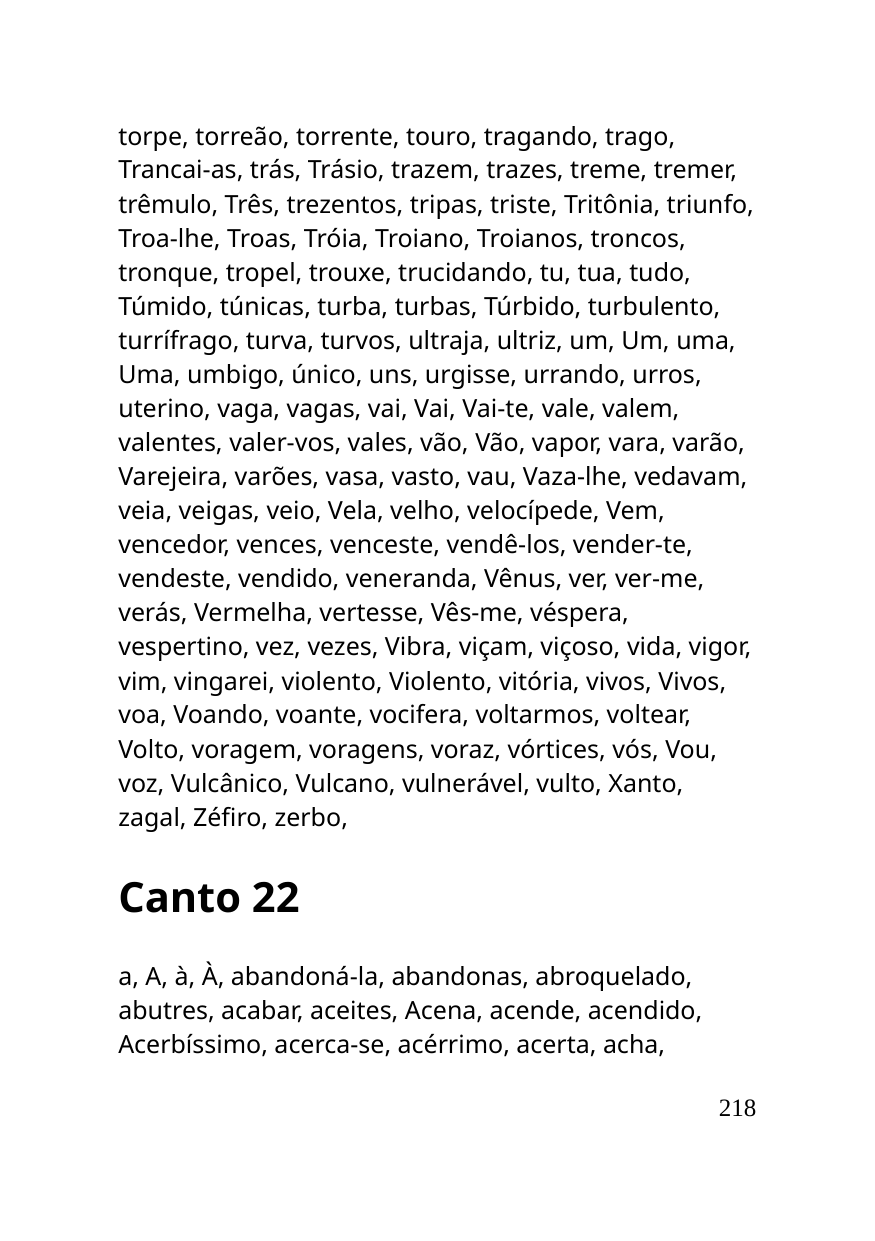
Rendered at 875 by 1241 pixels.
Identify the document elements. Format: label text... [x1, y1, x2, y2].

text torpe, torreão, torrente, touro, tragando, trago, Trancai-as, trás, Trásio, trazem, trazes, treme, tremer, trêmulo, Três, trezentos, tripas, triste, Tritônia, triunfo, Troa-lhe, Troas, Tróia, Troiano, Troianos, troncos, tronque, tropel, trouxe, trucidando, tu, tua, tudo, Túmido, túnicas, turba, turbas, Túrbido, turbulento, turrífrago, turva, turvos, ultraja, ultriz, um, Um, uma, Uma, umbigo, único, uns, urgisse, urrando, urros, uterino, vaga, vagas, vai, Vai, Vai-te, vale, valem, valentes, valer-vos, vales, vão, Vão, vapor, vara, varão, Varejeira, varões, vasa, vasto, vau, Vaza-lhe, vedavam, veia, veigas, veio, Vela, velho, velocípede, Vem, vencedor, vences, venceste, vendê-los, vender-te, vendeste, vendido, veneranda, Vênus, ver, ver-me, verás, Vermelha, vertesse, Vês-me, véspera, vespertino, vez, vezes, Vibra, viçam, viçoso, vida, vigor, vim, vingarei, violento, Violento, vitória, vivos, Vivos, voa, Voando, voante, vocifera, voltarmos, voltear, Volto, voragem, voragens, voraz, vórtices, vós, Vou, voz, Vulcânico, Vulcano, vulnerável, vulto, Xanto, zagal, Zéfiro, zerbo, [118, 118, 756, 833]
text Canto 22 [118, 867, 756, 924]
text a, A, à, À, abandoná-la, abandonas, abroquelado, abutres, acabar, aceites, Acena, acende, acendido, Acerbíssimo, acerca-se, acérrimo, acerta, acha, [118, 958, 756, 1061]
